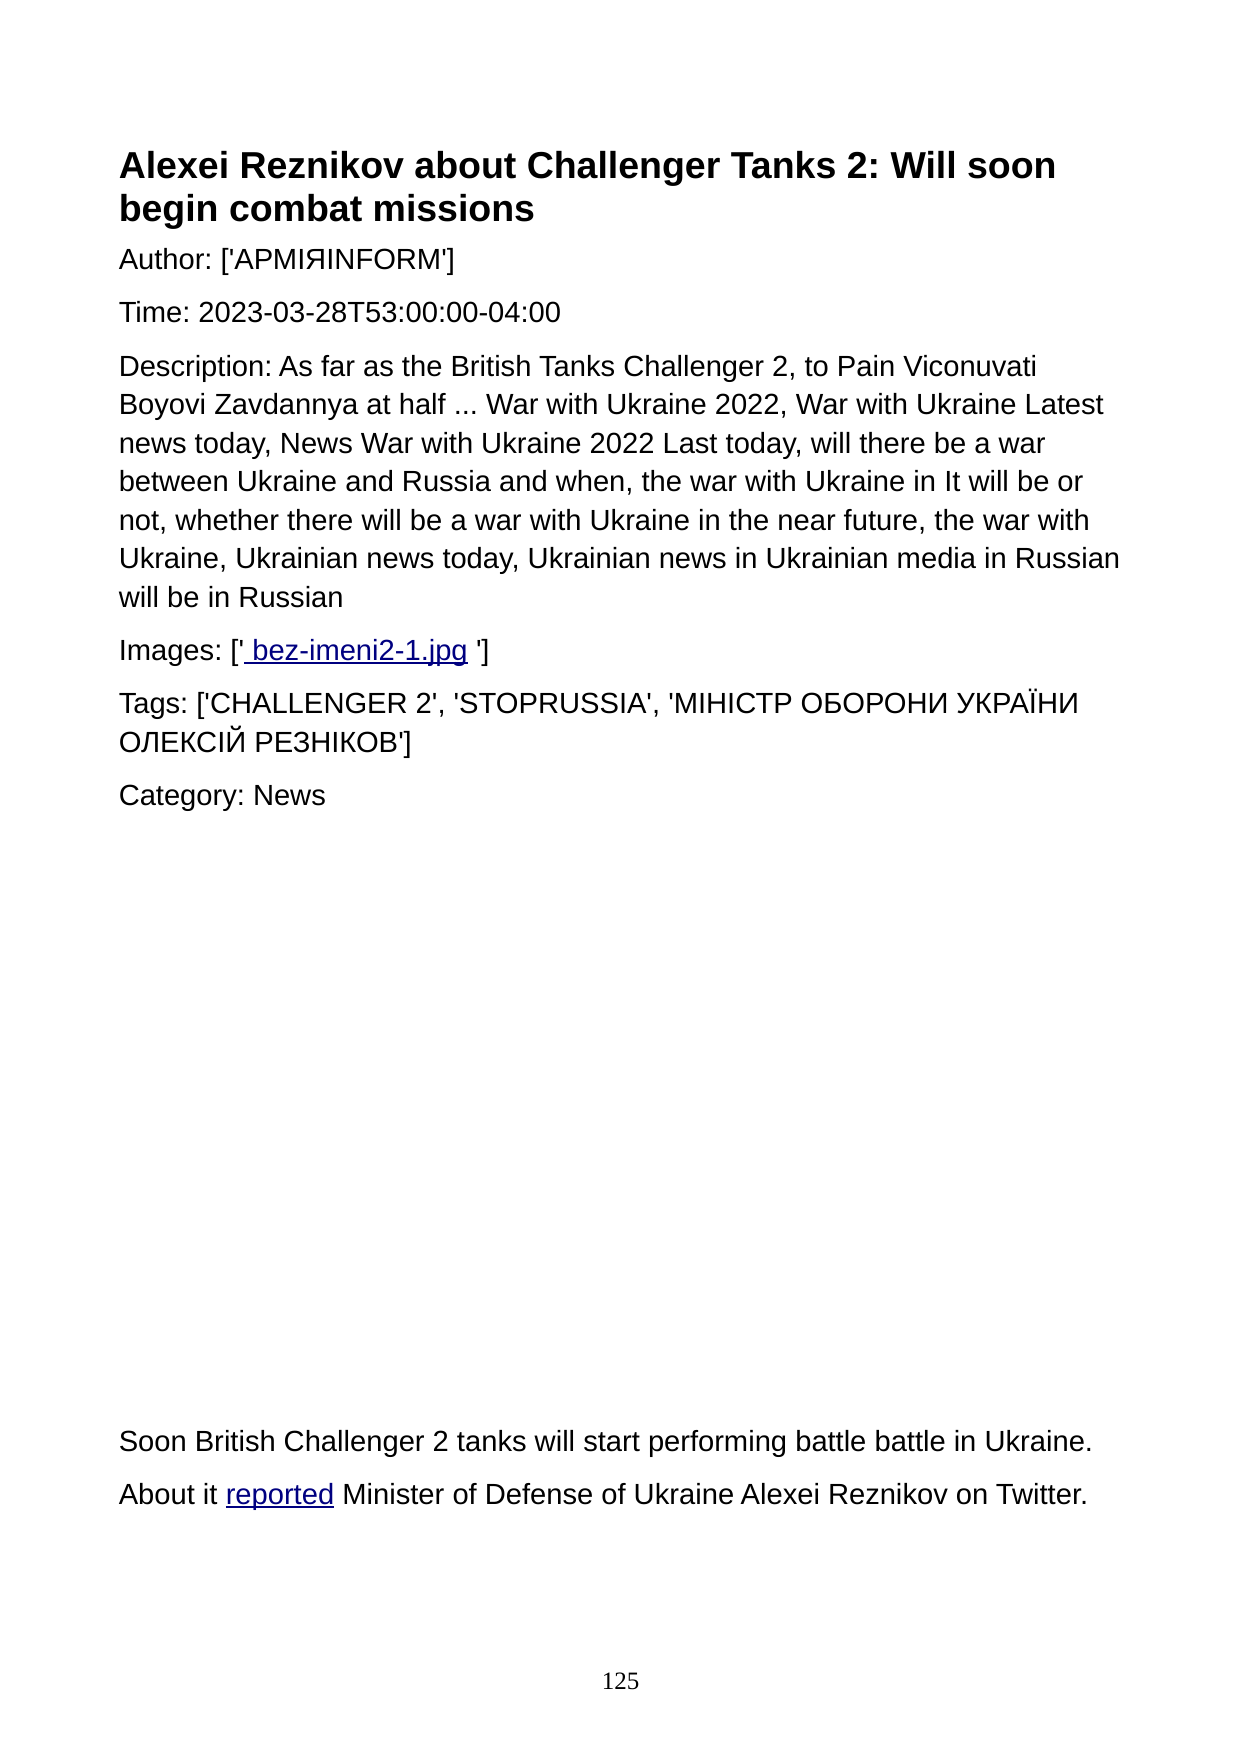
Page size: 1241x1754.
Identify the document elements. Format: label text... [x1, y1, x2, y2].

text Author: ['АРМІЯINFORM'] [118, 242, 1122, 276]
text Soon British Challenger 2 tanks will start performing battle battle in Ukraine. [118, 831, 1122, 1457]
text Category: News [118, 778, 1122, 811]
subtitle Alexei Reznikov about Challenger Tanks 2: Will soon begin combat missions [118, 143, 1122, 230]
text About it reported Minister of Defense of Ukraine Alexei Reznikov on Twitter. [118, 1477, 1122, 1510]
text Time: 2023-03-28T53:00:00-04:00 [118, 295, 1122, 329]
text Description: As far as the British Tanks Challenger 2, to Pain Viconuvati Boyovi Zavdannya at half ... War with Ukraine 2022, War with Ukraine Latest news today, News War with Ukraine 2022 Last today, will there be a war between Ukraine and Russia and when, the war with Ukraine in It will be or not, whether there will be a war with Ukraine in the near future, the war with Ukraine, Ukrainian news today, Ukrainian news in Ukrainian media in Russian will be in Russian [118, 348, 1122, 613]
text Tags: ['CHALLENGER 2', 'STOPRUSSIA', 'МІНІСТР ОБОРОНИ УКРАЇНИ ОЛЕКСІЙ РЕЗНІКОВ'] [118, 686, 1122, 758]
text Images: [' bez-imeni2-1.jpg '] [118, 633, 1122, 666]
